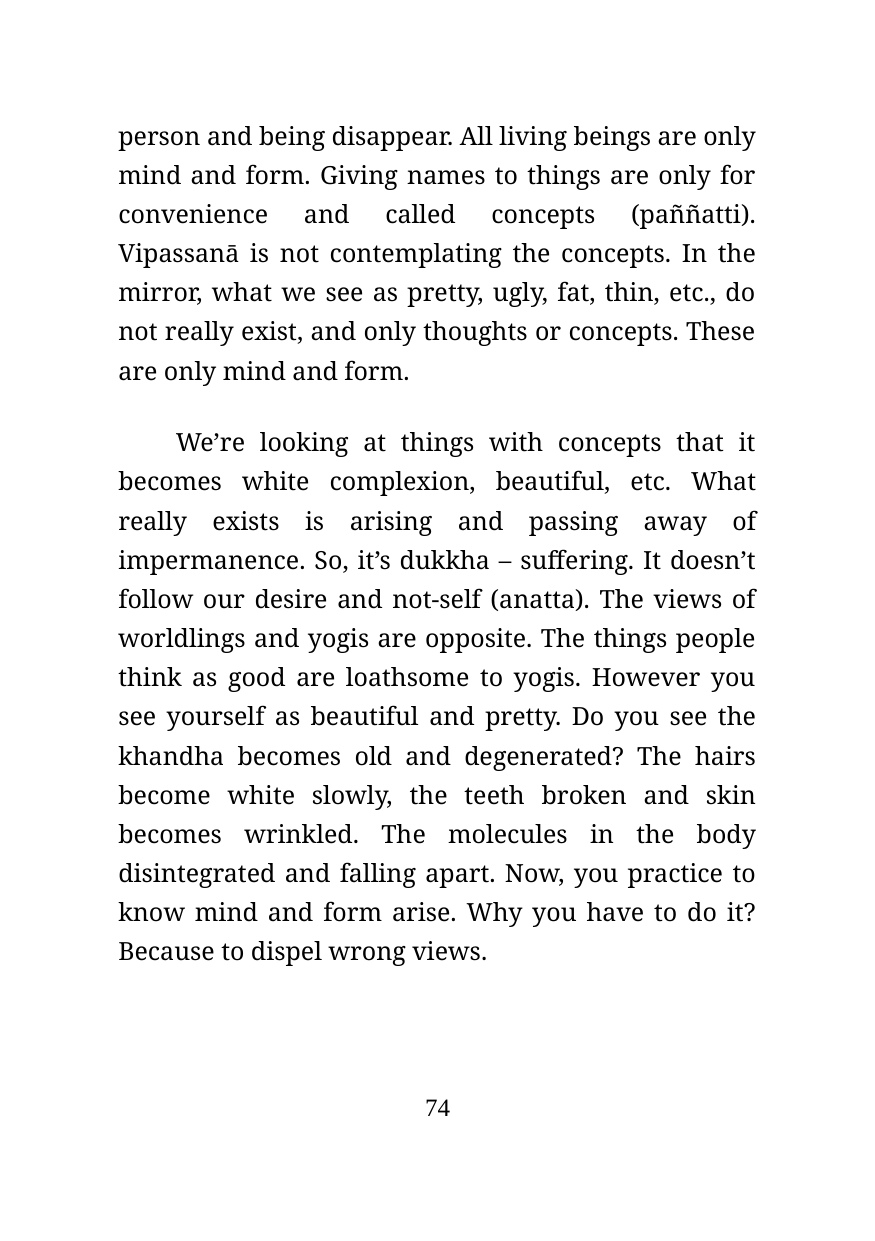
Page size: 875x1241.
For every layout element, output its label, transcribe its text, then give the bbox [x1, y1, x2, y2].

text We’re looking at things with concepts that it becomes white complexion, beautiful, etc. What really exists is arising and passing away of impermanence. So, it’s dukkha – suffering. It doesn’t follow our desire and not-self (anatta). The views of worldlings and yogis are opposite. The things people think as good are loathsome to yogis. However you see yourself as beautiful and pretty. Do you see the khandha becomes old and degenerated? The hairs become white slowly, the teeth broken and skin becomes wrinkled. The molecules in the body disintegrated and falling apart. Now, you practice to know mind and form arise. Why you have to do it? Because to dispel wrong views. [118, 425, 756, 968]
text person and being disappear. All living beings are only mind and form. Giving names to things are only for convenience and called concepts (paññatti). Vipassanā is not contemplating the concepts. In the mirror, what we see as pretty, ugly, fat, thin, etc., do not really exist, and only thoughts or concepts. These are only mind and form. [118, 118, 756, 387]
